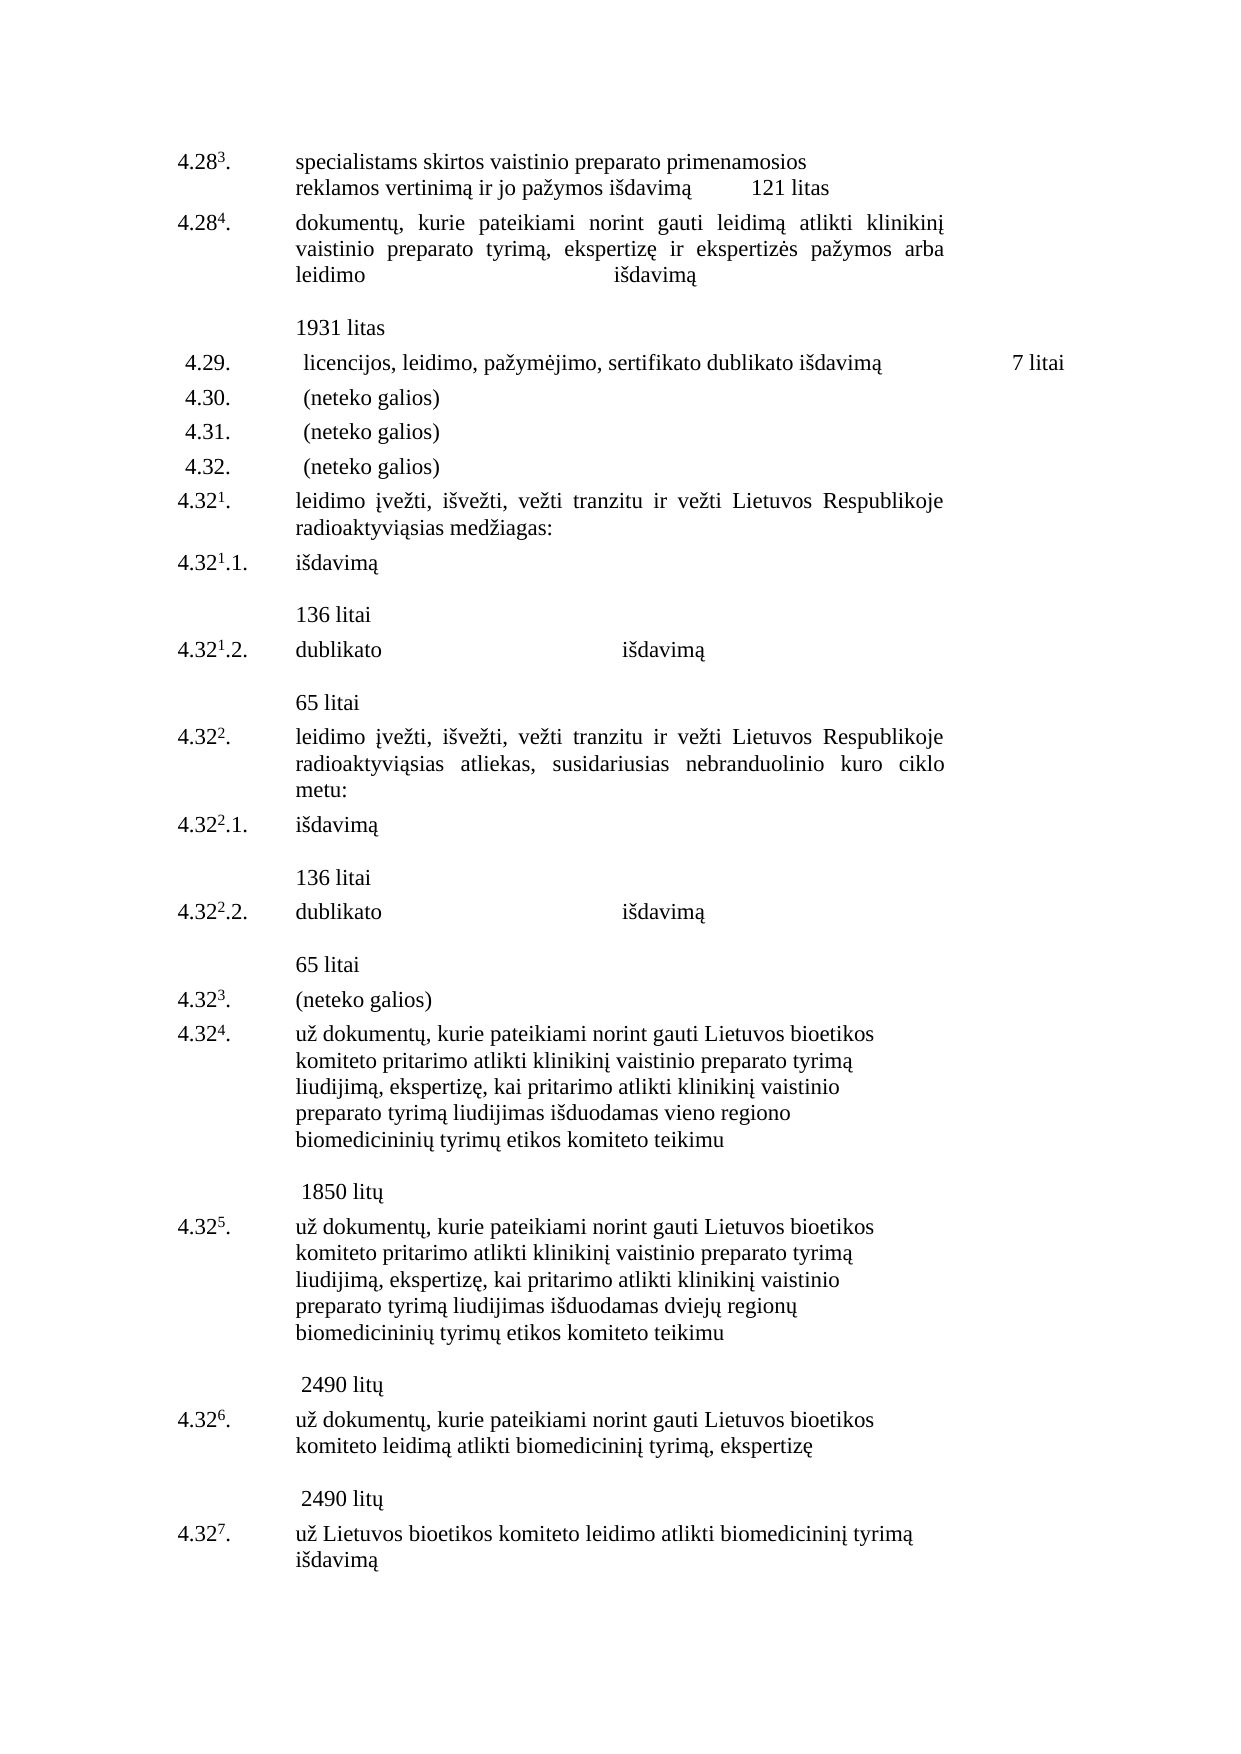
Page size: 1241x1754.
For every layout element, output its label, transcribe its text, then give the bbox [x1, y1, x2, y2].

text 4.321.1. išdavimą 136 litai [177, 549, 945, 628]
table_cell (neteko galios) [292, 453, 1001, 488]
text 4.321.2. dublikato išdavimą 65 litai [177, 636, 945, 715]
table_cell 4.31. [174, 418, 292, 453]
text 4.322. leidimo įvežti, išvežti, vežti tranzitu ir vežti Lietuvos Respublikoje radioaktyviąsias atliekas, susidariusias nebranduolinio kuro ciklo metu: [177, 723, 945, 802]
text 4.323. (neteko galios) [177, 986, 1122, 1012]
text 4.326. už dokumentų, kurie pateikiami norint gauti Lietuvos bioetikos komiteto leidimą atlikti biomedicininį tyrimą, ekspertizę 2490 litų [177, 1406, 930, 1511]
table_header 4.29. [174, 349, 292, 383]
text 4.321. leidimo įvežti, išvežti, vežti tranzitu ir vežti Lietuvos Respublikoje radioaktyviąsias medžiagas: [177, 488, 945, 540]
text 4.325. už dokumentų, kurie pateikiami norint gauti Lietuvos bioetikos komiteto pritarimo atlikti klinikinį vaistinio preparato tyrimą liudijimą, ekspertizę, kai pritarimo atlikti klinikinį vaistinio preparato tyrimą liudijimas išduodamas dviejų regionų biomedicininių tyrimų etikos komiteto teikimu 2490 litų [177, 1213, 930, 1398]
text 4.322.1. išdavimą 136 litai [177, 811, 945, 890]
text 4.324. už dokumentų, kurie pateikiami norint gauti Lietuvos bioetikos komiteto pritarimo atlikti klinikinį vaistinio preparato tyrimą liudijimą, ekspertizę, kai pritarimo atlikti klinikinį vaistinio preparato tyrimą liudijimas išduodamas vieno regiono biomedicininių tyrimų etikos komiteto teikimu 1850 litų [177, 1020, 930, 1205]
table_cell [1001, 453, 1104, 488]
table_header licencijos, leidimo, pažymėjimo, sertifikato dublikato išdavimą [292, 349, 1001, 383]
table_cell (neteko galios) [292, 384, 1001, 418]
table_cell 4.32. [174, 453, 292, 488]
table_header 7 litai [1001, 349, 1104, 383]
table_cell [1001, 384, 1104, 418]
table_cell [1001, 418, 1104, 453]
text 4.322.2. dublikato išdavimą 65 litai [177, 898, 945, 977]
table_cell (neteko galios) [292, 418, 1001, 453]
text 4.284. dokumentų, kurie pateikiami norint gauti leidimą atlikti klinikinį vaistinio preparato tyrimą, ekspertizę ir ekspertizės pažymos arba leidimo išdavimą 1931 litas [177, 209, 945, 341]
text 4.327. už Lietuvos bioetikos komiteto leidimo atlikti biomedicininį tyrimą išdavimą [177, 1520, 930, 1572]
table_cell 4.30. [174, 384, 292, 418]
text 4.283. specialistams skirtos vaistinio preparato primenamosios reklamos vertinimą ir jo pažymos išdavimą 121 litas [177, 148, 1122, 200]
